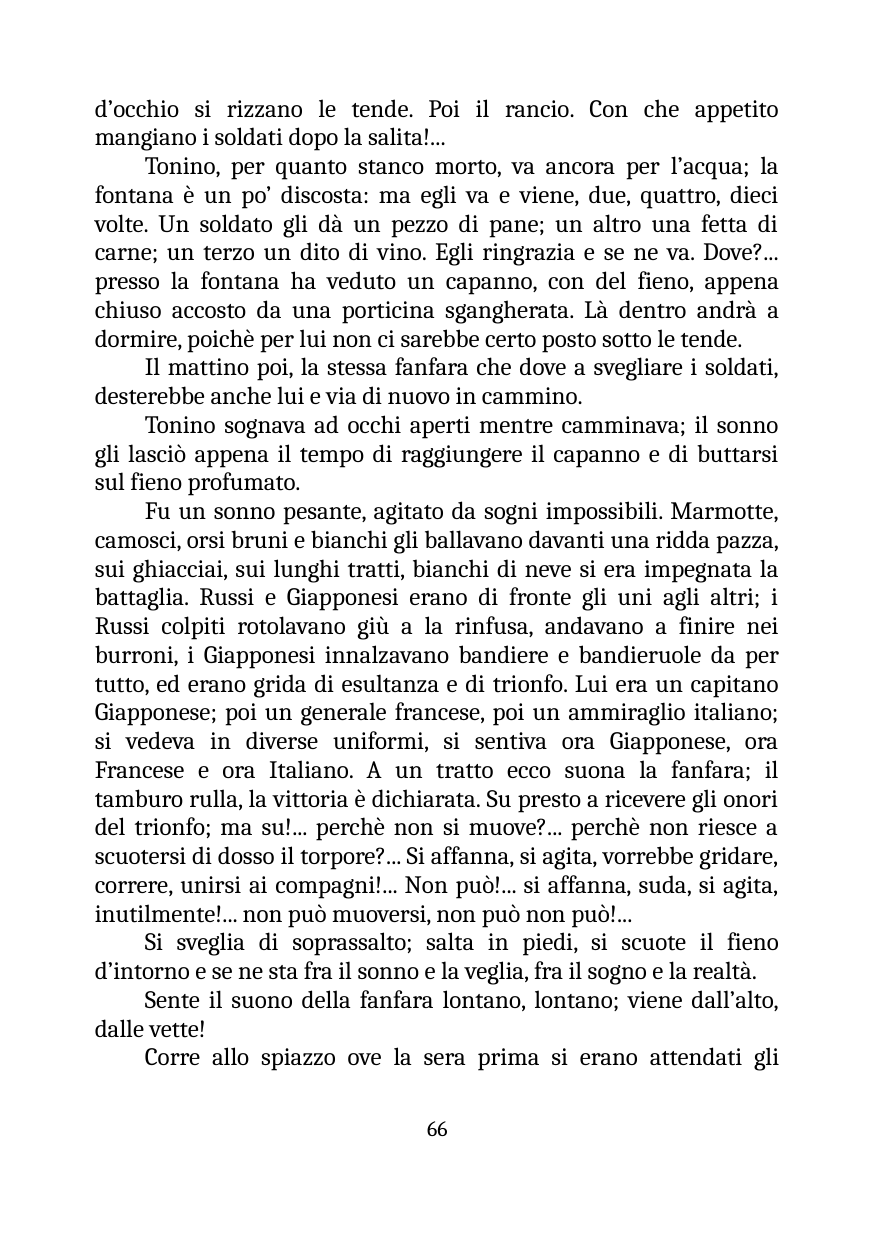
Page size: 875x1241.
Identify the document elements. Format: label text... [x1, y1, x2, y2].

text Tonino sognava ad occhi aperti mentre camminava; il sonno gli lasciò appena il tempo di raggiungere il capanno e di buttarsi sul fieno profumato. [94, 411, 779, 497]
text Corre allo spiazzo ove la sera prima si erano attendati gli [94, 1043, 779, 1072]
text Si sveglia di soprassalto; salta in piedi, si scuote il fieno d’intorno e se ne sta fra il sonno e la veglia, fra il sogno e la realtà. [94, 928, 779, 986]
text Tonino, per quanto stanco morto, va ancora per l’acqua; la fontana è un po’ discosta: ma egli va e viene, due, quattro, dieci volte. Un soldato gli dà un pezzo di pane; un altro una fetta di carne; un terzo un dito di vino. Egli ringrazia e se ne va. Dove?... presso la fontana ha veduto un capanno, con del fieno, appena chiuso accosto da una porticina sgangherata. Là dentro andrà a dormire, poichè per lui non ci sarebbe certo posto sotto le tende. [94, 152, 779, 353]
text Fu un sonno pesante, agitato da sogni impossibili. Marmotte, camosci, orsi bruni e bianchi gli ballavano davanti una ridda pazza, sui ghiacciai, sui lunghi tratti, bianchi di neve si era impegnata la battaglia. Russi e Giapponesi erano di fronte gli uni agli altri; i Russi colpiti rotolavano giù a la rinfusa, andavano a finire nei burroni, i Giapponesi innalzavano bandiere e bandieruole da per tutto, ed erano grida di esultanza e di trionfo. Lui era un capitano Giapponese; poi un generale francese, poi un ammiraglio italiano; si vedeva in diverse uniformi, si sentiva ora Giapponese, ora Francese e ora Italiano. A un tratto ecco suona la fanfara; il tamburo rulla, la vittoria è dichiarata. Su presto a ricevere gli onori del trionfo; ma su!... perchè non si muove?... perchè non riesce a scuotersi di dosso il torpore?... Si affanna, si agita, vorrebbe gridare, correre, unirsi ai compagni!... Non può!... si affanna, suda, si agita, inutilmente!... non può muoversi, non può non può!... [94, 497, 779, 928]
text Sente il suono della fanfara lontano, lontano; viene dall’alto, dalle vette! [94, 986, 779, 1043]
text d’occhio si rizzano le tende. Poi il rancio. Con che appetito mangiano i soldati dopo la salita!... [94, 94, 779, 152]
text Il mattino poi, la stessa fanfara che dove a svegliare i soldati, desterebbe anche lui e via di nuovo in cammino. [94, 353, 779, 411]
